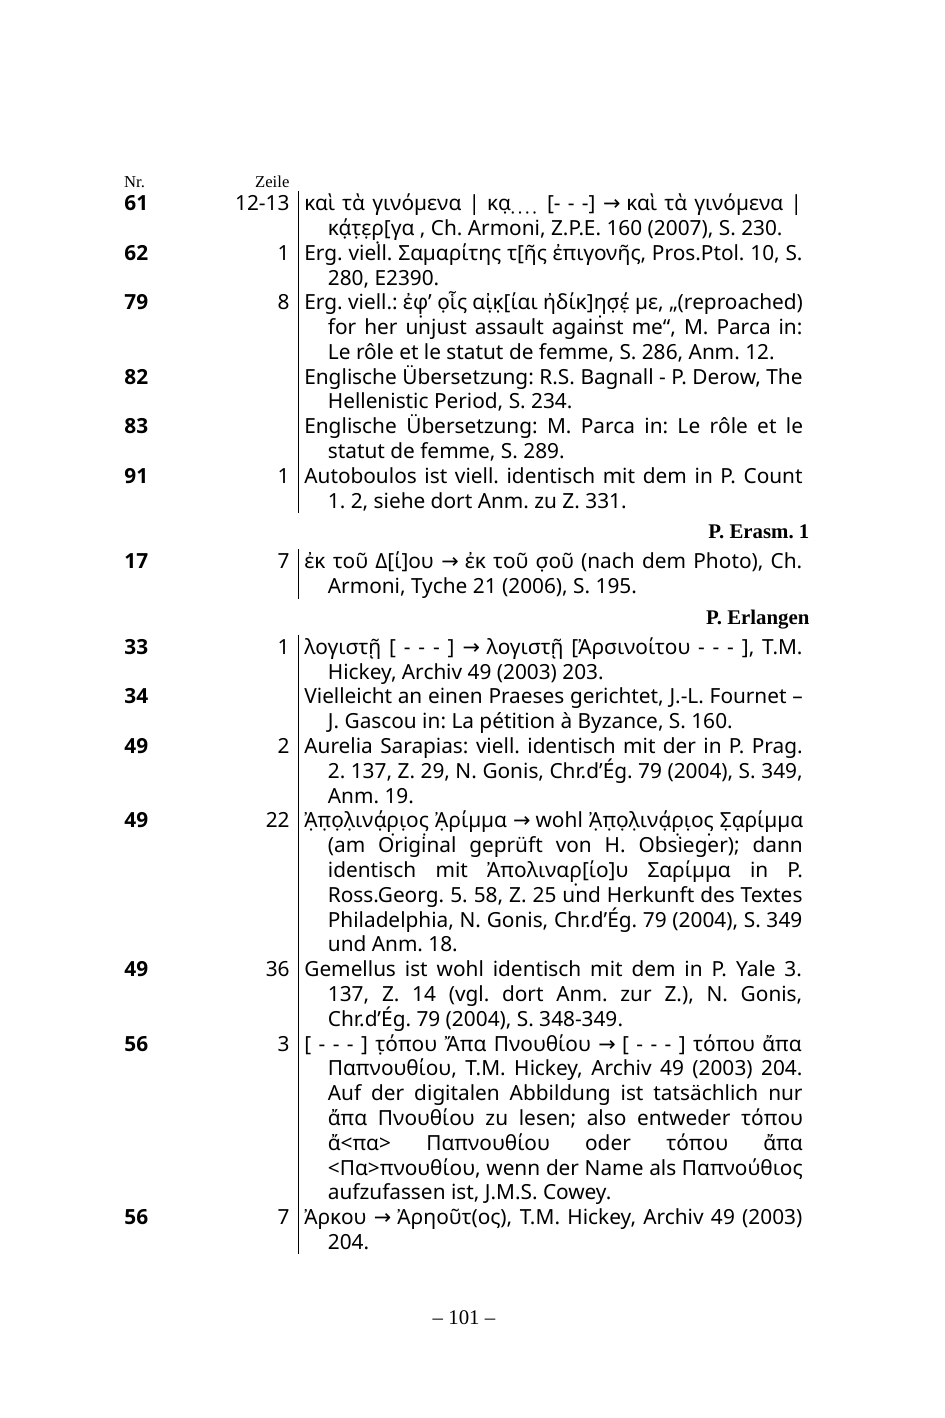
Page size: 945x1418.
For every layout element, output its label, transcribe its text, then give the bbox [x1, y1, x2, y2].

table_cell Vielleicht an einen Praeses gerichtet, J.-L. Fournet – J. Gascou in: La pétition à Byzance, S. 160. [299, 684, 809, 734]
table_header 7 [207, 549, 298, 599]
table_header 17 [118, 549, 207, 599]
table_cell 1 [207, 464, 298, 513]
table_cell Ἀ̣π̣ο̣λ̣ινά̣ρ̣ι̣ος̣ Ἀ̣ρίμμα → wohl Ἀ̣π̣ο̣λ̣ινά̣ρ̣ι̣ος̣ Σ̣α̣ρίμμα (am Original geprüft von H. Obsieger); dann identisch mit Ἀπολιναρ̣[ίο]υ Σαρίμμα in P. Ross.Georg. 5. 58, Z. 25 und Herkunft des Textes Philadelphia, N. Gonis, Chr.d’Ég. 79 (2004), S. 349 und Anm. 18. [299, 808, 809, 957]
table_cell 79 [118, 290, 207, 364]
table_cell [207, 364, 298, 414]
table_cell 56 [118, 1205, 207, 1254]
table_cell 3 [207, 1031, 298, 1205]
table_cell 2 [207, 734, 298, 808]
table_cell 82 [118, 364, 207, 414]
table_cell 49 [118, 957, 207, 1031]
table_cell [207, 684, 298, 734]
table_cell καὶ τὰ γινόμενα | κα̣ ̣ ̣ ̣ ̣ [- - -] → καὶ τὰ γινόμενα | κά̣τ̣ε̣ρ̣[γα , Ch. Armoni, Z.P.E. 160 (2007), S. 230. [299, 191, 809, 240]
table_cell Erg. viell.: ἐφ̣’ ο̣ἷς αἰ̣κ̣[ίαι ἠδίκ]η̣σ̣έ̣ με, „(reproached) for her unjust assault against me“, M. Parca in: Le rôle et le statut de femme, S. 286, Anm. 12. [299, 290, 809, 364]
table_header 33 [118, 635, 207, 684]
table_cell [207, 414, 298, 463]
table_cell 49 [118, 734, 207, 808]
table_cell 8 [207, 290, 298, 364]
table_cell Gemellus ist wohl identisch mit dem in P. Yale 3. 137, Z. 14 (vgl. dort Anm. zur Z.), N. Gonis, Chr.d’Ég. 79 (2004), S. 348-349. [299, 957, 809, 1031]
table_cell 61 [118, 191, 207, 240]
table_cell 1 [207, 240, 298, 290]
subtitle P. Erlangen [118, 604, 809, 629]
table_cell Aurelia Sarapias: viell. identisch mit der in P. Prag. 2. 137, Z. 29, N. Gonis, Chr.d’Ég. 79 (2004), S. 349, Anm. 19. [299, 734, 809, 808]
table_cell 56 [118, 1031, 207, 1205]
subtitle P. Erasm. 1 [118, 519, 809, 543]
table_cell 12-13 [207, 191, 298, 240]
table_cell [ - - - ] τ̣όπου Ἄπα Πνουθίου → [ - - - ] τόπου ἄπα Παπνουθίου, T.M. Hickey, Archiv 49 (2003) 204. Auf der digitalen Abbildung ist tatsächlich nur ἄπα Πνουθίου zu lesen; also entweder τόπου ἄ<πα> Παπνουθίου oder τόπου ἄπα <Πα>πνουθίου, wenn der Name als Παπνούθιος aufzufassen ist, J.M.S. Cowey. [299, 1031, 809, 1205]
table_cell 7 [207, 1205, 298, 1254]
table_cell 91 [118, 464, 207, 513]
table_cell Englische Übersetzung: R.S. Bagnall - P. Derow, The Hellenistic Period, S. 234. [299, 364, 809, 414]
table_cell 34 [118, 684, 207, 734]
table_header ἐκ τοῦ Δ[ί]ου → ἐκ τοῦ σ̣οῦ (nach dem Photo), Ch. Armoni, Tyche 21 (2006), S. 195. [299, 549, 809, 599]
table_cell 36 [207, 957, 298, 1031]
table_cell 22 [207, 808, 298, 957]
table_header λογιστῇ [ - - - ] → λογιστῇ [Ἀρσινοίτου - - - ], T.M. Hickey, Archiv 49 (2003) 203. [299, 635, 809, 684]
table_cell Erg. viell. Σαμαρίτης τ[ῆς ἐπιγονῆς, Pros.Ptol. 10, S. 280, E2390. [299, 240, 809, 290]
table_cell 83 [118, 414, 207, 463]
table_cell Ἀρκου → Ἀρηοῦτ(ος), T.M. Hickey, Archiv 49 (2003) 204. [299, 1205, 809, 1254]
table_cell 49 [118, 808, 207, 957]
table_cell Autoboulos ist viell. identisch mit dem in P. Count 1. 2, siehe dort Anm. zu Z. 331. [299, 464, 809, 513]
table_cell Englische Übersetzung: M. Parca in: Le rôle et le statut de femme, S. 289. [299, 414, 809, 463]
table_header 1 [207, 635, 298, 684]
table_cell 62 [118, 240, 207, 290]
